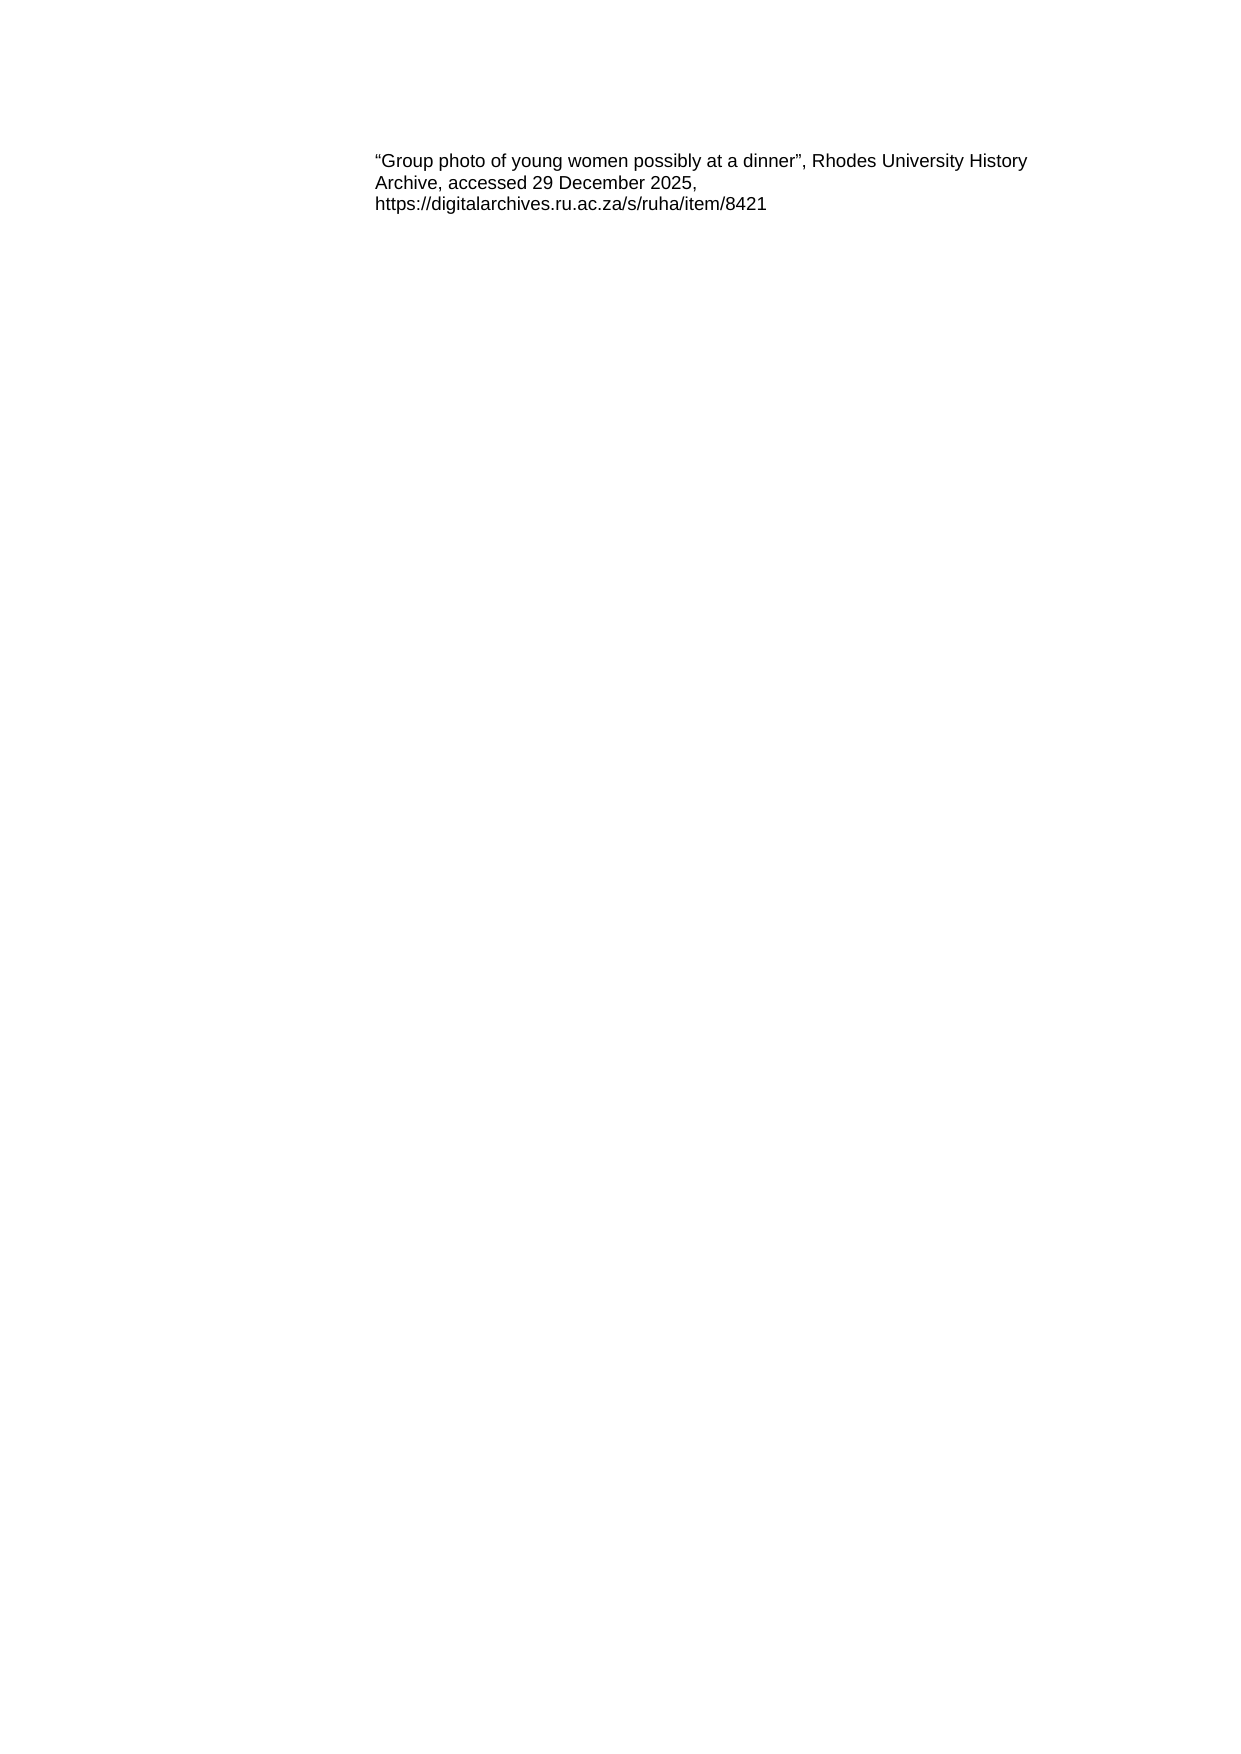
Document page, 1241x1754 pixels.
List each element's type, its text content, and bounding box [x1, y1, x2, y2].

text “Group photo of young women possibly at a dinner”, Rhodes University History Archive, accessed 29 December 2025, https://digitalarchives.ru.ac.za/s/ruha/item/8421 [375, 150, 1090, 215]
